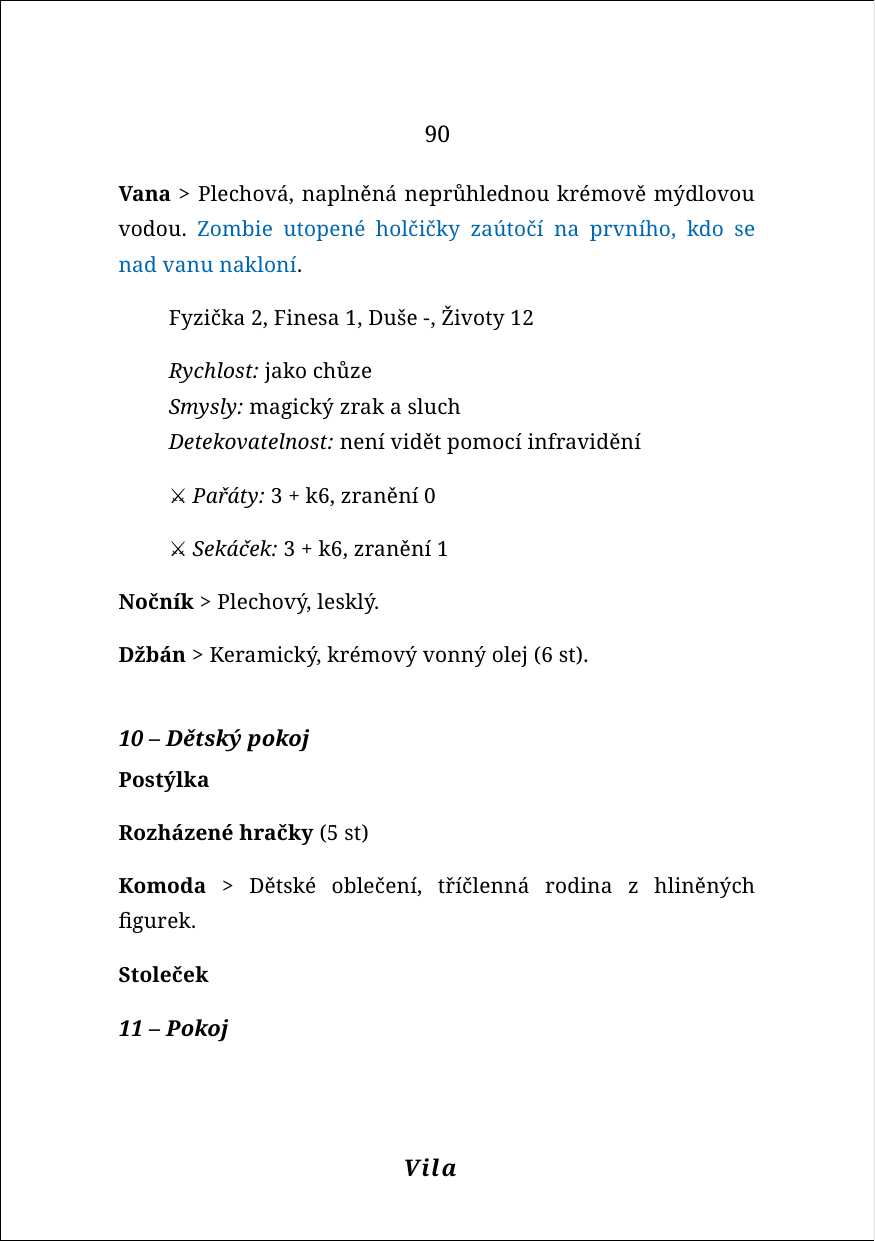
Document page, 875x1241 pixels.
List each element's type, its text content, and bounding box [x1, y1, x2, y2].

text Detekovatelnost: není vidět pomocí infravidění [168, 427, 756, 456]
text Smysly: magický zrak a sluch [168, 392, 756, 420]
text Nočník > Plechový, lesklý. [118, 587, 756, 616]
text Fyzička 2, Finesa 1, Duše -, Životy 12 [168, 303, 756, 332]
text Rychlost: jako chůze [168, 356, 756, 385]
text ⚔ Sekáček: 3 + k6, zranění 1 [168, 534, 756, 562]
text Rozházené hračky (5 st) [118, 818, 756, 846]
text 11 – Pokoj [118, 1013, 756, 1043]
text Postýlka [118, 765, 756, 793]
text Džbán > Keramický, krémový vonný olej (6 st). [118, 640, 756, 669]
subtitle 10 – Dětský pokoj [118, 723, 756, 753]
text ⚔ Pařáty: 3 + k6, zranění 0 [168, 481, 756, 509]
text Stoleček [118, 960, 756, 988]
text Vana > Plechová, naplněná neprůhlednou krémově mýdlovou vodou. Zombie utopené holčičky zaútočí na prvního, kdo se nad vanu nakloní. [118, 179, 756, 278]
text Komoda > Dětské oblečení, tříčlenná rodina z hliněných figurek. [118, 871, 756, 935]
